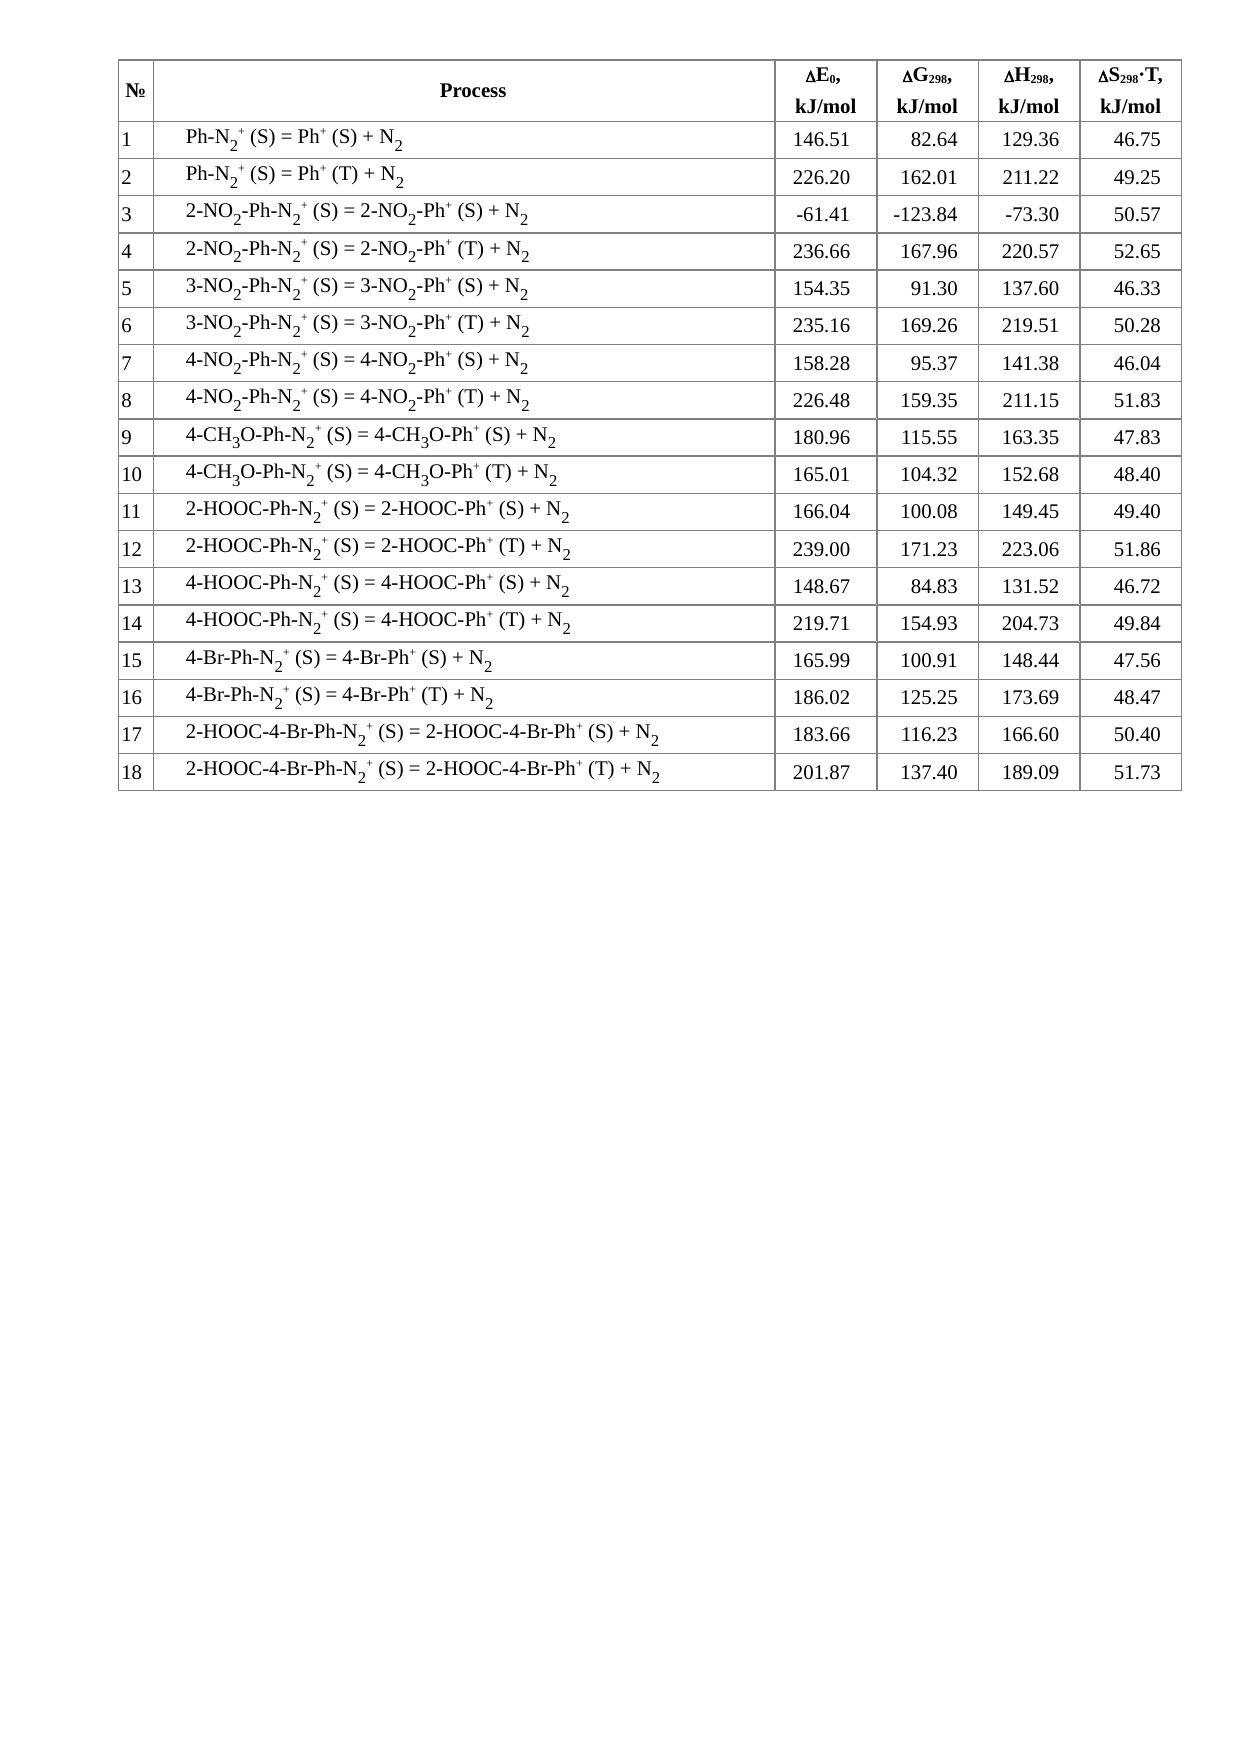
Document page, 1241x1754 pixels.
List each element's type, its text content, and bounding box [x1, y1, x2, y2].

table_cell 2-NO2-Ph-N2+ (S) = 2-NO2-Ph+ (S) + N2 [154, 196, 774, 232]
table_cell 7 [119, 345, 153, 381]
table_cell 173.69 [979, 680, 1079, 716]
table_cell 2-HOOC-4-Br-Ph-N2+ (S) = 2-HOOC-4-Br-Ph+ (S) + N2 [154, 717, 774, 753]
table_cell 169.26 [878, 308, 978, 344]
table_cell 204.73 [979, 606, 1079, 641]
table_cell 154.35 [776, 271, 876, 307]
table_cell -123.84 [878, 196, 978, 232]
table_cell 3-NO2-Ph-N2+ (S) = 3-NO2-Ph+ (T) + N2 [154, 308, 774, 344]
table_cell 166.60 [979, 717, 1079, 753]
table_cell 18 [119, 754, 153, 790]
table_cell 4-CH3O-Ph-N2+ (S) = 4-CH3O-Ph+ (T) + N2 [154, 457, 774, 492]
table_cell Ph-N2+ (S) = Ph+ (T) + N2 [154, 159, 774, 195]
table_cell 223.06 [979, 531, 1079, 567]
table_cell 189.09 [979, 754, 1079, 790]
table_cell 166.04 [776, 494, 876, 530]
table_cell 183.66 [776, 717, 876, 753]
table_cell 4-CH3O-Ph-N2+ (S) = 4-CH3O-Ph+ (S) + N2 [154, 420, 774, 455]
table_cell 50.57 [1081, 196, 1181, 232]
table_cell 2-HOOC-Ph-N2+ (S) = 2-HOOC-Ph+ (T) + N2 [154, 531, 774, 567]
table_cell 11 [119, 494, 153, 530]
table_header DE0, kJ/mol [776, 61, 876, 121]
table_cell 52.65 [1081, 234, 1181, 269]
table_cell 10 [119, 457, 153, 492]
table_header DH298, kJ/mol [979, 61, 1079, 121]
table_cell 2 [119, 159, 153, 195]
table_cell 84.83 [878, 568, 978, 604]
table_cell 2-HOOC-4-Br-Ph-N2+ (S) = 2-HOOC-4-Br-Ph+ (T) + N2 [154, 754, 774, 790]
table_cell 48.40 [1081, 457, 1181, 492]
table_cell 162.01 [878, 159, 978, 195]
table_cell 116.23 [878, 717, 978, 753]
table_cell 4-Br-Ph-N2+ (S) = 4-Br-Ph+ (S) + N2 [154, 643, 774, 678]
table_cell 49.40 [1081, 494, 1181, 530]
table_header Process [154, 61, 774, 121]
table_cell 100.91 [878, 643, 978, 678]
table_cell 220.57 [979, 234, 1079, 269]
table_cell 104.32 [878, 457, 978, 492]
table_cell 239.00 [776, 531, 876, 567]
table_cell 47.83 [1081, 420, 1181, 455]
table_cell 9 [119, 420, 153, 455]
table_cell 14 [119, 606, 153, 641]
table_cell 171.23 [878, 531, 978, 567]
table_cell 17 [119, 717, 153, 753]
table_cell 211.22 [979, 159, 1079, 195]
table_cell 131.52 [979, 568, 1079, 604]
table_cell 3-NO2-Ph-N2+ (S) = 3-NO2-Ph+ (S) + N2 [154, 271, 774, 307]
table_cell -61.41 [776, 196, 876, 232]
table_cell 149.45 [979, 494, 1079, 530]
table_cell 48.47 [1081, 680, 1181, 716]
table_cell 49.25 [1081, 159, 1181, 195]
table_cell 180.96 [776, 420, 876, 455]
table_cell 15 [119, 643, 153, 678]
table_cell -73.30 [979, 196, 1079, 232]
table_cell 148.67 [776, 568, 876, 604]
table_cell 46.75 [1081, 122, 1181, 158]
table_cell 115.55 [878, 420, 978, 455]
table_cell 6 [119, 308, 153, 344]
table_cell 154.93 [878, 606, 978, 641]
table_cell 219.51 [979, 308, 1079, 344]
table_cell 95.37 [878, 345, 978, 381]
table_cell 51.73 [1081, 754, 1181, 790]
table_cell 137.60 [979, 271, 1079, 307]
table_cell 152.68 [979, 457, 1079, 492]
table_cell 3 [119, 196, 153, 232]
table_cell 4-Br-Ph-N2+ (S) = 4-Br-Ph+ (T) + N2 [154, 680, 774, 716]
table_cell 51.83 [1081, 382, 1181, 418]
table_cell 13 [119, 568, 153, 604]
table_cell 50.28 [1081, 308, 1181, 344]
table_cell 4-NO2-Ph-N2+ (S) = 4-NO2-Ph+ (S) + N2 [154, 345, 774, 381]
table_cell 4-HOOC-Ph-N2+ (S) = 4-HOOC-Ph+ (S) + N2 [154, 568, 774, 604]
table_cell 5 [119, 271, 153, 307]
table_cell 125.25 [878, 680, 978, 716]
table_cell 47.56 [1081, 643, 1181, 678]
table_cell 137.40 [878, 754, 978, 790]
table_cell 46.04 [1081, 345, 1181, 381]
table_cell 141.38 [979, 345, 1079, 381]
table_cell 219.71 [776, 606, 876, 641]
table_cell 1 [119, 122, 153, 158]
table_cell 163.35 [979, 420, 1079, 455]
table_cell 82.64 [878, 122, 978, 158]
table_cell 186.02 [776, 680, 876, 716]
table_cell 2-HOOC-Ph-N2+ (S) = 2-HOOC-Ph+ (S) + N2 [154, 494, 774, 530]
table_cell Ph-N2+ (S) = Ph+ (S) + N2 [154, 122, 774, 158]
table_cell 235.16 [776, 308, 876, 344]
table_header DS298·T, kJ/mol [1081, 61, 1181, 121]
table_cell 211.15 [979, 382, 1079, 418]
table_cell 165.99 [776, 643, 876, 678]
table_cell 146.51 [776, 122, 876, 158]
table_cell 129.36 [979, 122, 1079, 158]
table_cell 4-NO2-Ph-N2+ (S) = 4-NO2-Ph+ (T) + N2 [154, 382, 774, 418]
table_cell 12 [119, 531, 153, 567]
table_cell 4 [119, 234, 153, 269]
table_cell 148.44 [979, 643, 1079, 678]
table_cell 201.87 [776, 754, 876, 790]
table_cell 226.20 [776, 159, 876, 195]
table_cell 51.86 [1081, 531, 1181, 567]
table_cell 16 [119, 680, 153, 716]
table_cell 165.01 [776, 457, 876, 492]
table_cell 46.72 [1081, 568, 1181, 604]
table_cell 2-NO2-Ph-N2+ (S) = 2-NO2-Ph+ (T) + N2 [154, 234, 774, 269]
table_cell 167.96 [878, 234, 978, 269]
table_cell 226.48 [776, 382, 876, 418]
table_cell 159.35 [878, 382, 978, 418]
table_header DG298, kJ/mol [878, 61, 978, 121]
table_cell 4-HOOC-Ph-N2+ (S) = 4-HOOC-Ph+ (T) + N2 [154, 606, 774, 641]
table_cell 100.08 [878, 494, 978, 530]
table_cell 236.66 [776, 234, 876, 269]
table_header № [119, 61, 153, 121]
table_cell 50.40 [1081, 717, 1181, 753]
table_cell 91.30 [878, 271, 978, 307]
table_cell 46.33 [1081, 271, 1181, 307]
table_cell 158.28 [776, 345, 876, 381]
table_cell 8 [119, 382, 153, 418]
table_cell 49.84 [1081, 606, 1181, 641]
